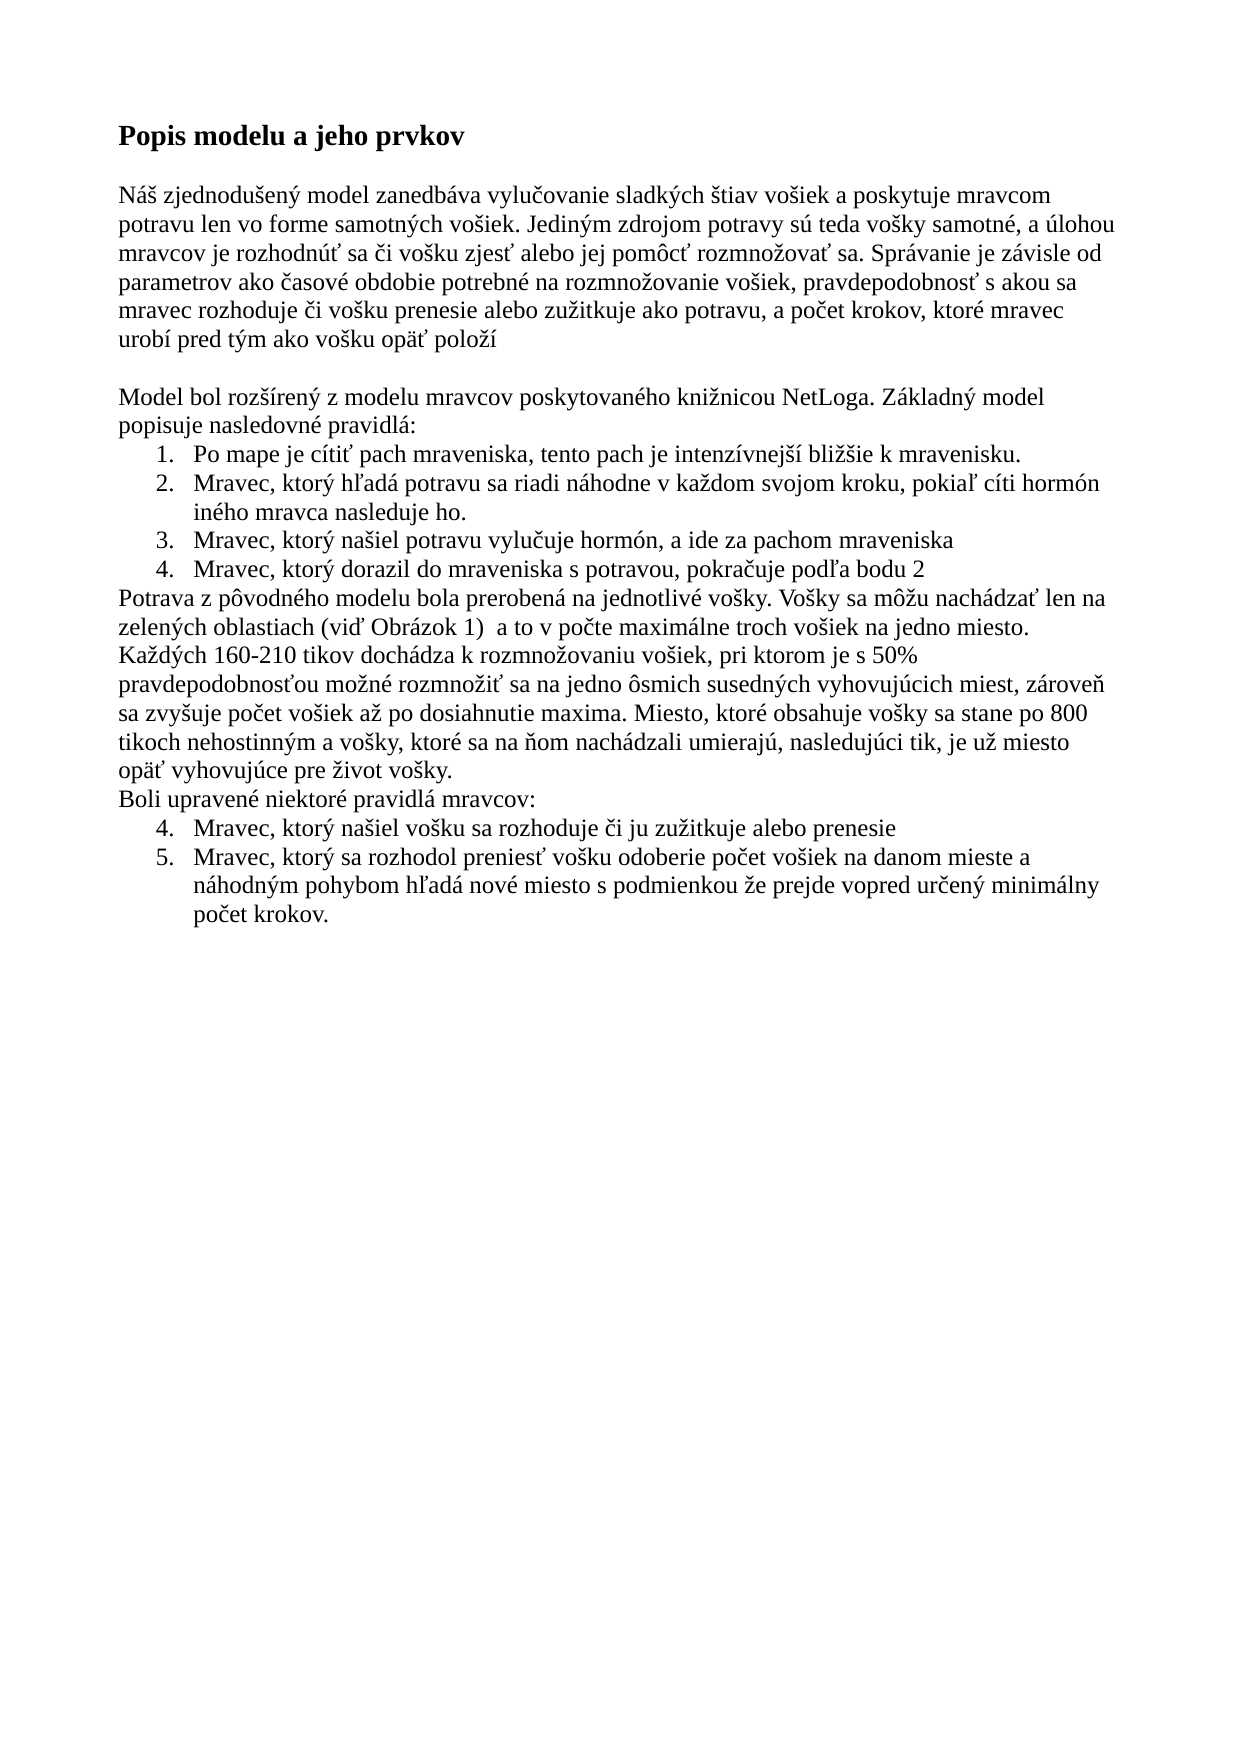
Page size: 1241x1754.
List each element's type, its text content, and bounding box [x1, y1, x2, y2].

text Model bol rozšírený z modelu mravcov poskytovaného knižnicou NetLoga. Základný model popisuje nasledovné pravidlá: [118, 382, 1122, 439]
list Mravec, ktorý sa rozhodol preniesť vošku odoberie počet vošiek na danom mieste a náhodným pohybom hľadá nové miesto s podmienkou že prejde vopred určený minimálny počet krokov. [156, 842, 1122, 928]
text Potrava z pôvodného modelu bola prerobená na jednotlivé vošky. Vošky sa môžu nachádzať len na zelených oblastiach (viď Obrázok 1) a to v počte maximálne troch vošiek na jedno miesto. Každých 160-210 tikov dochádza k rozmnožovaniu vošiek, pri ktorom je s 50% pravdepodobnosťou možné rozmnožiť sa na jedno ôsmich susedných vyhovujúcich miest, zároveň sa zvyšuje počet vošiek až po dosiahnutie maxima. Miesto, ktoré obsahuje vošky sa stane po 800 tikoch nehostinným a vošky, ktoré sa na ňom nachádzali umierajú, nasledujúci tik, je už miesto opäť vyhovujúce pre život vošky. [118, 583, 1122, 784]
list Mravec, ktorý dorazil do mraveniska s potravou, pokračuje podľa bodu 2 [156, 554, 1122, 583]
text Náš zjednodušený model zanedbáva vylučovanie sladkých štiav vošiek a poskytuje mravcom potravu len vo forme samotných vošiek. Jediným zdrojom potravy sú teda vošky samotné, a úlohou mravcov je rozhodnúť sa či vošku zjesť alebo jej pomôcť rozmnožovať sa. Správanie je závisle od parametrov ako časové obdobie potrebné na rozmnožovanie vošiek, pravdepodobnosť s akou sa mravec rozhoduje či vošku prenesie alebo zužitkuje ako potravu, a počet krokov, ktoré mravec urobí pred tým ako vošku opäť položí [118, 180, 1122, 353]
list Mravec, ktorý našiel potravu vylučuje hormón, a ide za pachom mraveniska [156, 525, 1122, 554]
list Po mape je cítiť pach mraveniska, tento pach je intenzívnejší bližšie k mravenisku. [156, 439, 1122, 468]
list Mravec, ktorý našiel vošku sa rozhoduje či ju zužitkuje alebo prenesie [156, 813, 1122, 842]
text Popis modelu a jeho prvkov [118, 118, 1122, 152]
list Mravec, ktorý hľadá potravu sa riadi náhodne v každom svojom kroku, pokiaľ cíti hormón iného mravca nasleduje ho. [156, 468, 1122, 525]
text Boli upravené niektoré pravidlá mravcov: [118, 784, 1122, 813]
